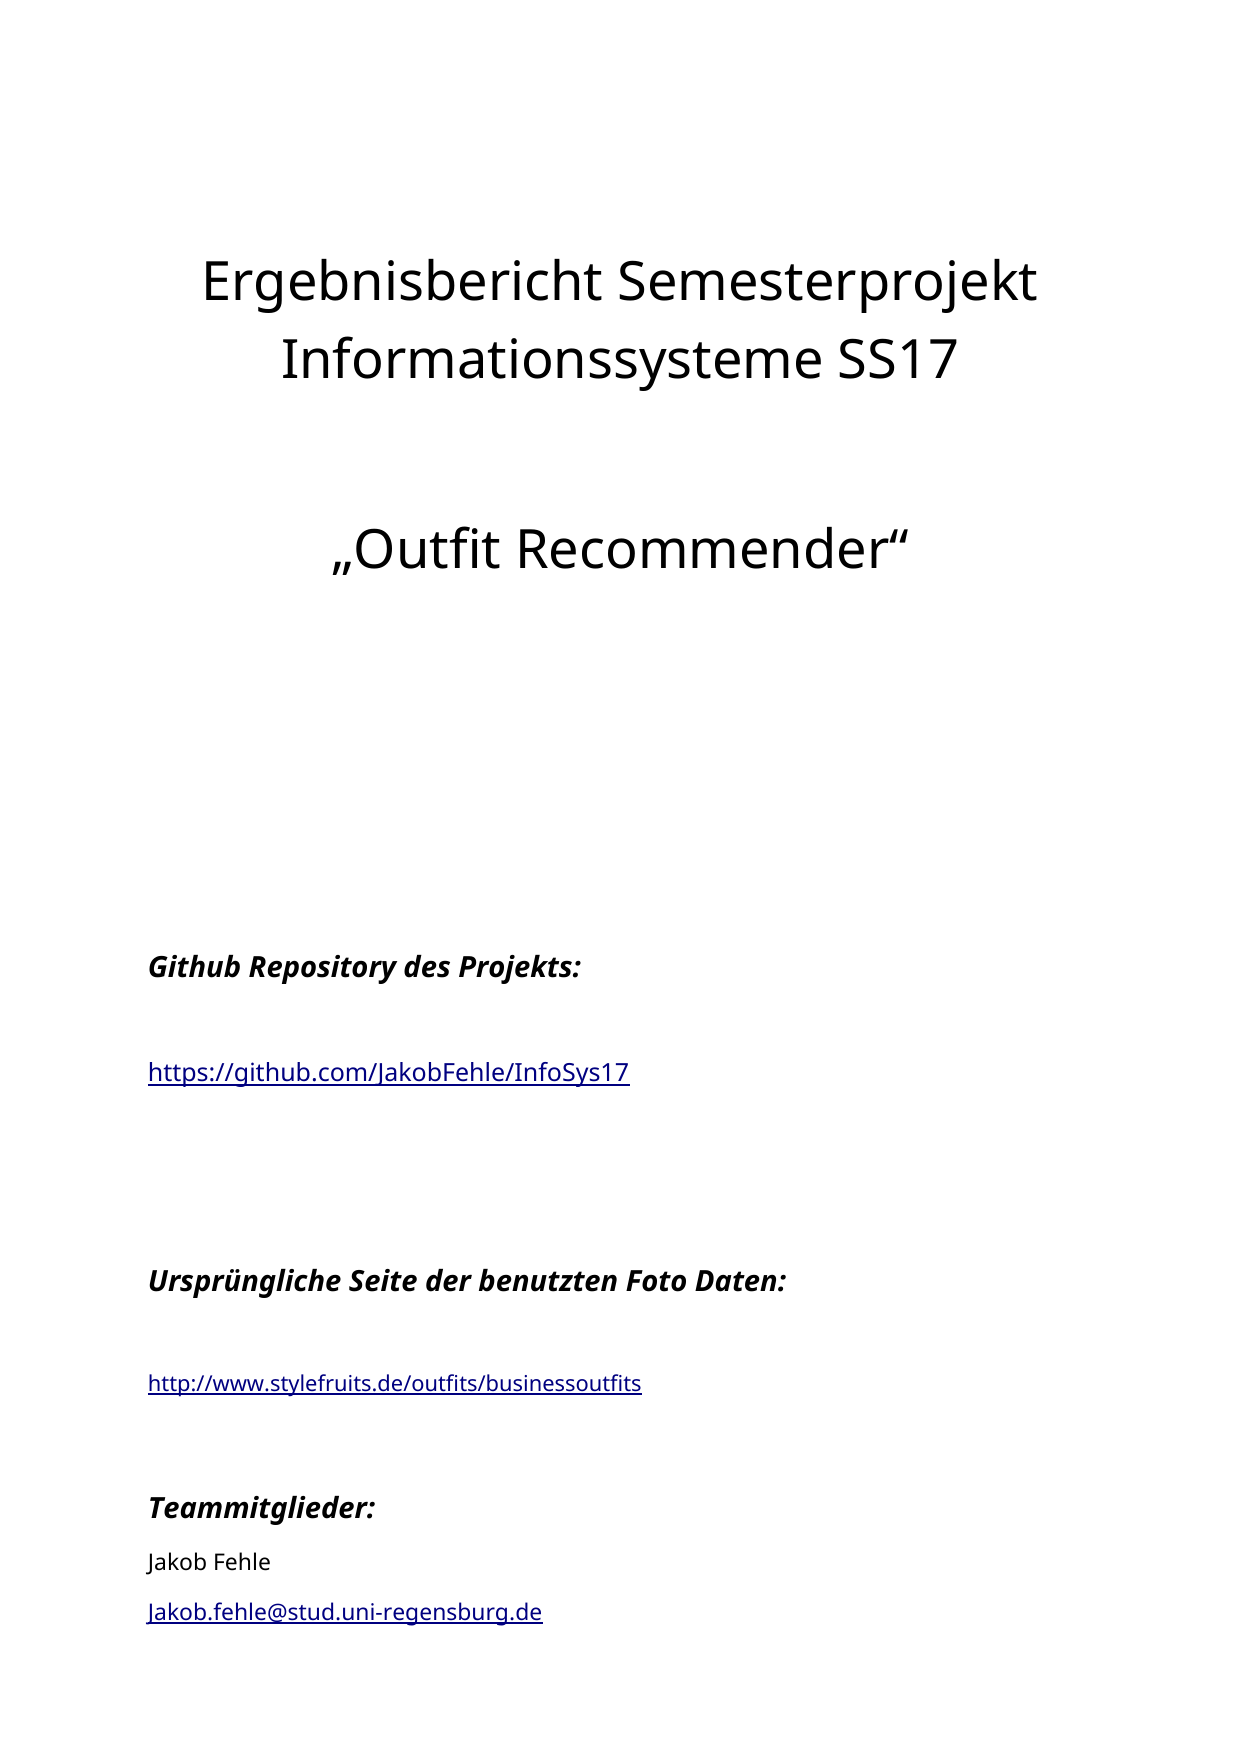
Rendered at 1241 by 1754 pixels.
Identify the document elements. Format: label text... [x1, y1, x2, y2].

text Jakob.fehle@stud.uni-regensburg.de [148, 1596, 1093, 1627]
text https://github.com/JakobFehle/InfoSys17 [148, 1055, 1093, 1089]
text Ergebnisbericht Semesterprojekt Informationssysteme SS17 [148, 242, 1093, 394]
text Ursprüngliche Seite der benutzten Foto Daten: [148, 1260, 1093, 1299]
text Github Repository des Projekts: [148, 947, 1093, 986]
text „Outfit Recommender“ [148, 510, 1093, 584]
text Teammitglieder: [148, 1487, 1093, 1527]
text http://www.stylefruits.de/outfits/businessoutfits [148, 1368, 1093, 1398]
text Jakob Fehle [148, 1546, 1093, 1577]
